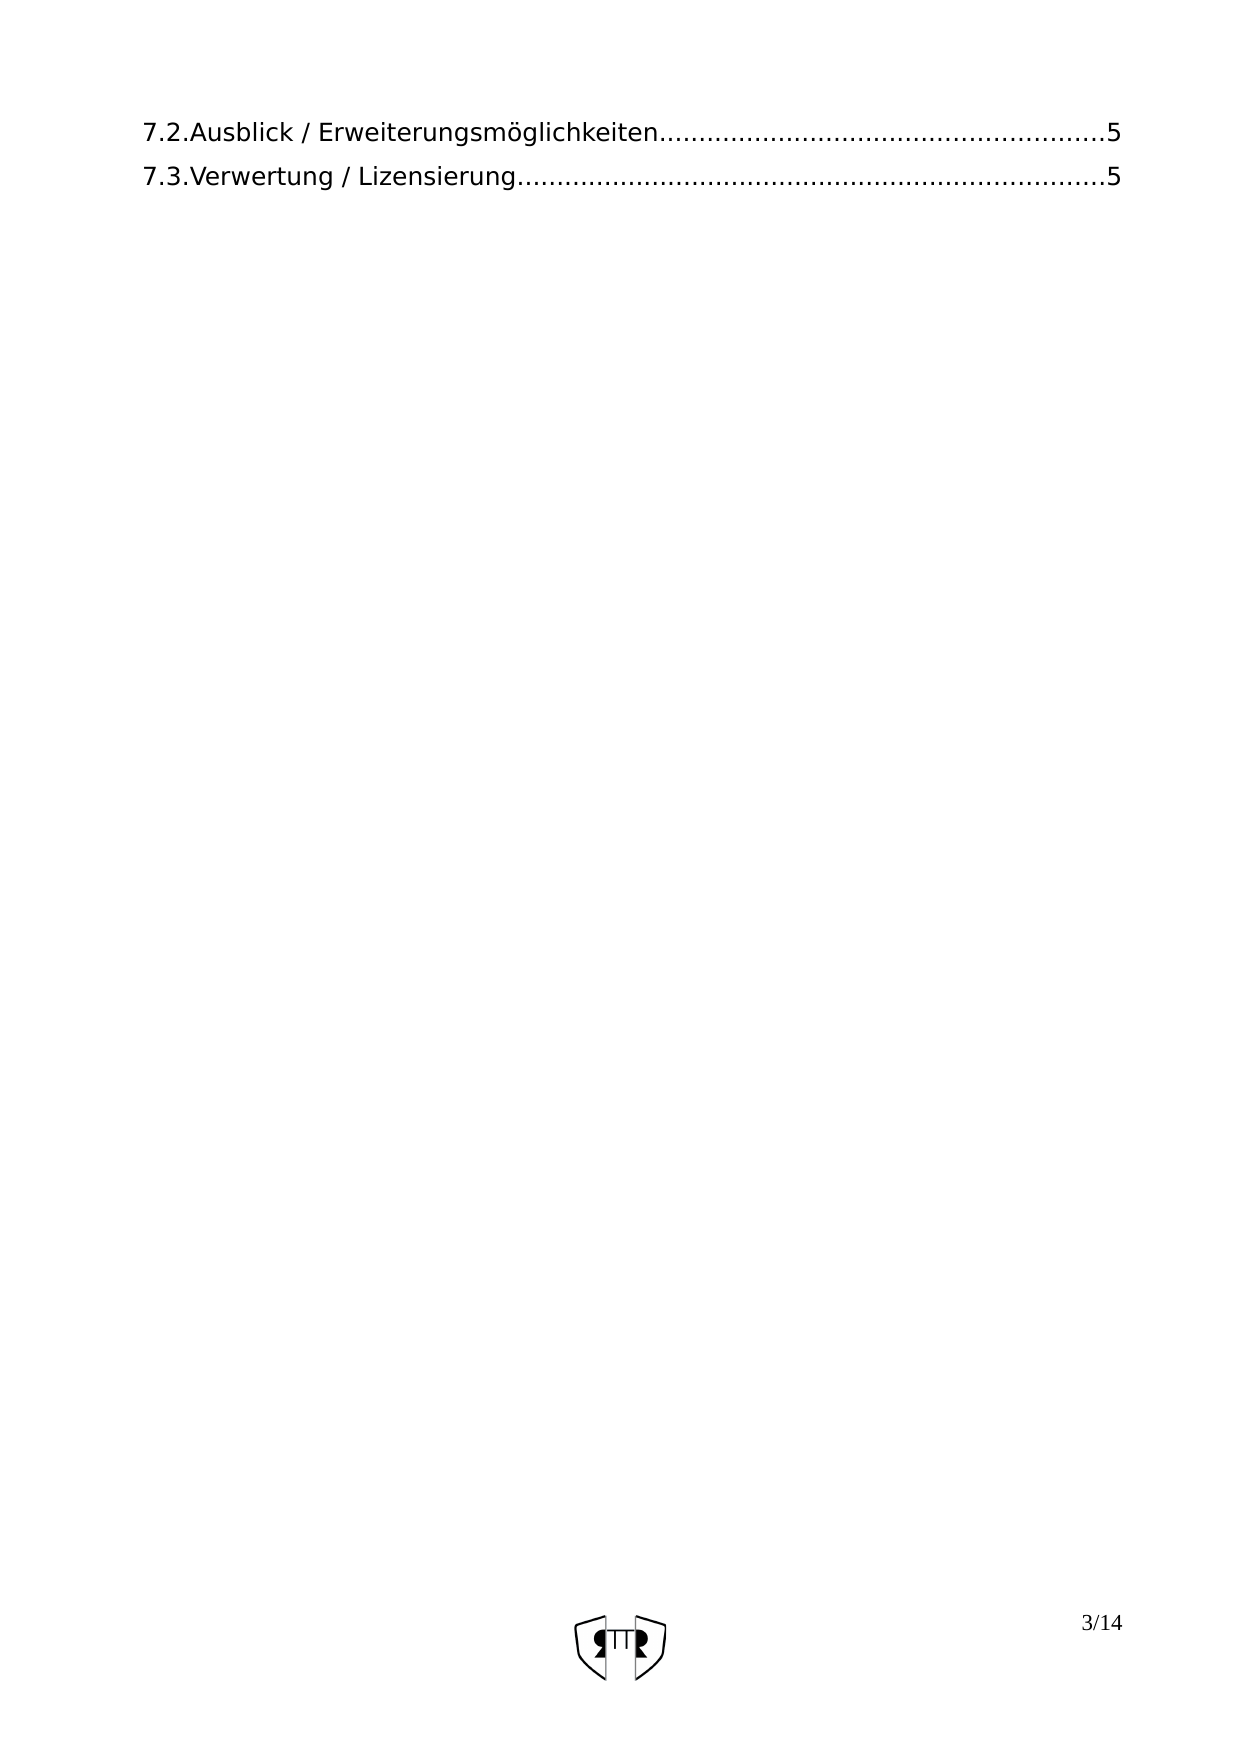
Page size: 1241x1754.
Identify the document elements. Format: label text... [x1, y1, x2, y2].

picture [574, 1615, 667, 1681]
text 7.2.Ausblick / Erweiterungsmöglichkeiten 5 [142, 118, 1122, 147]
text 7.3.Verwertung / Lizensierung 5 [142, 162, 1122, 191]
